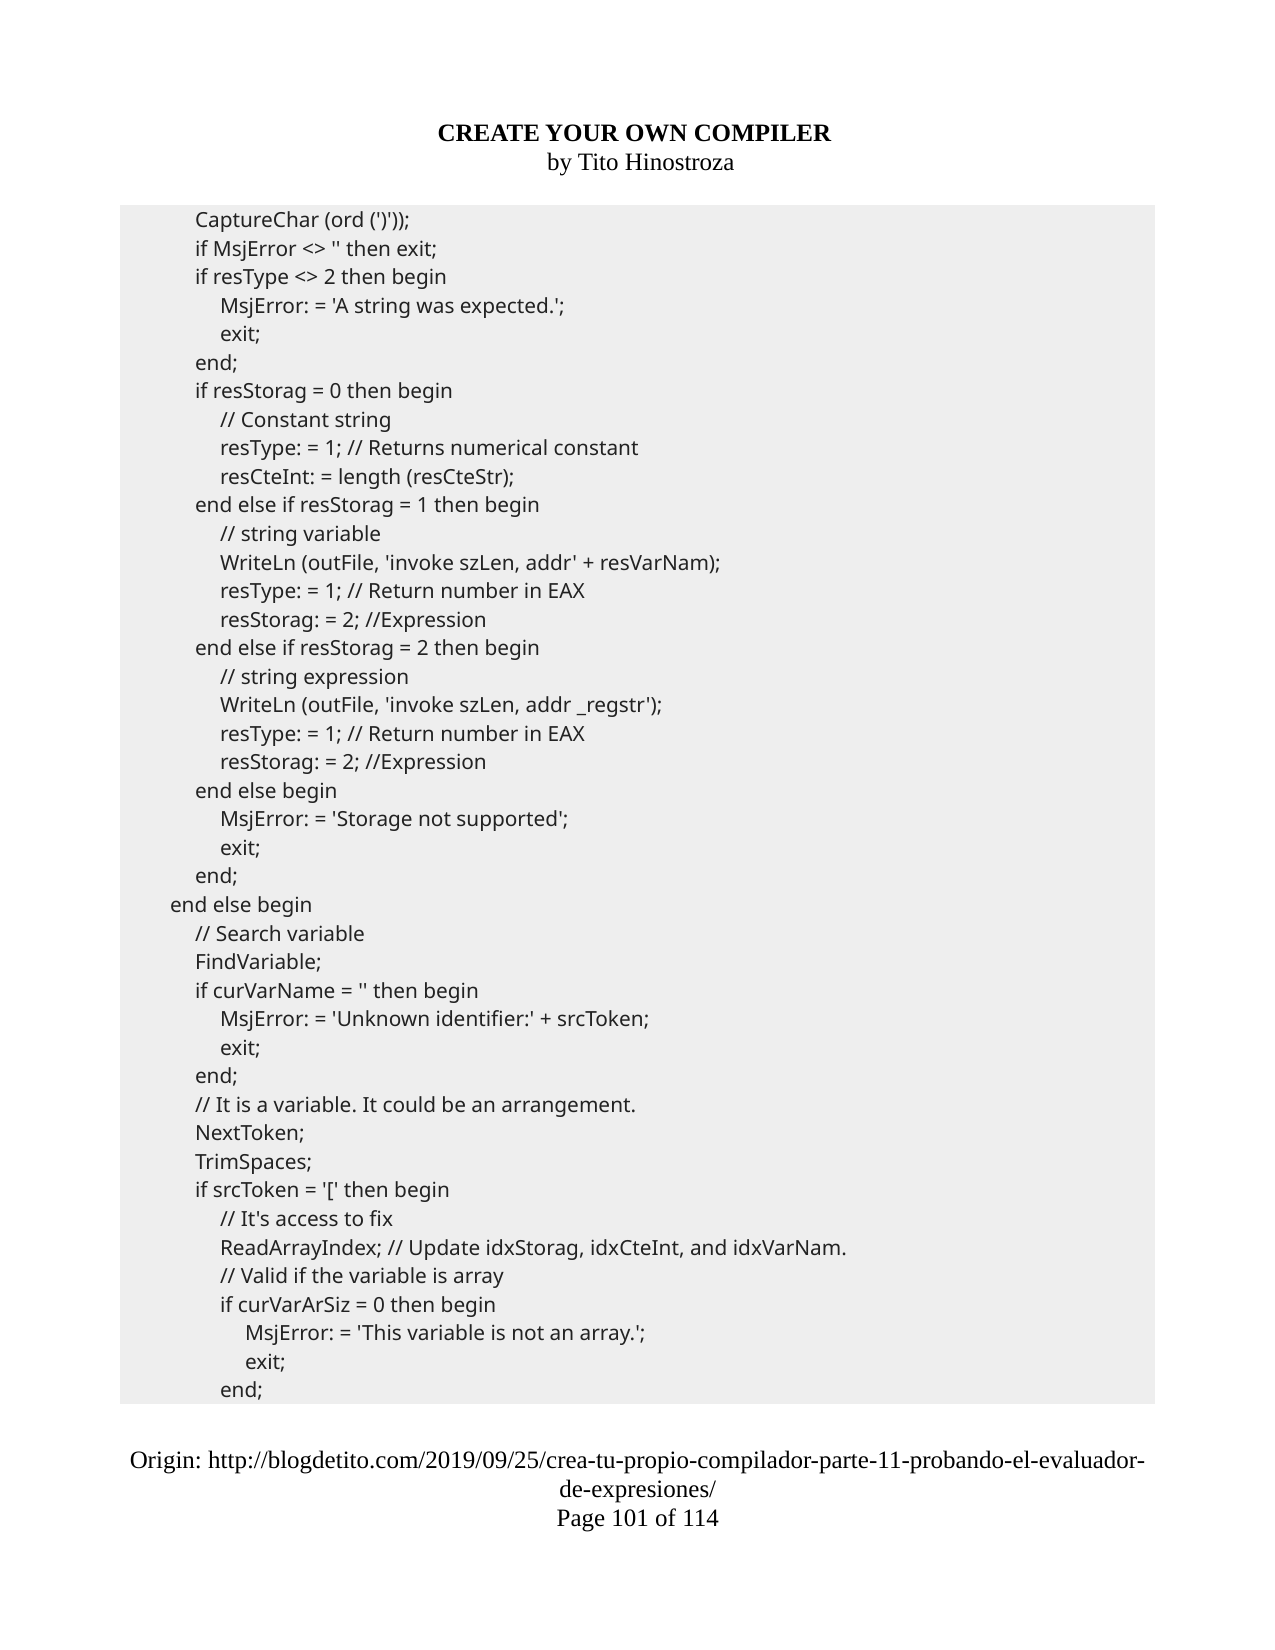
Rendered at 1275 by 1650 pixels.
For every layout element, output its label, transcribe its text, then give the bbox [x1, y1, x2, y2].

text end else begin [120, 890, 1155, 919]
text if curVarName = '' then begin [120, 976, 1155, 1004]
text resType: = 1; // Return number in EAX [120, 719, 1155, 747]
text if resStorag = 0 then begin [120, 376, 1155, 405]
text NextToken; [120, 1118, 1155, 1147]
text // It's access to fix [120, 1204, 1155, 1233]
text TrimSpaces; [120, 1147, 1155, 1176]
text exit; [120, 319, 1155, 348]
text WriteLn (outFile, 'invoke szLen, addr _regstr'); [120, 690, 1155, 719]
text end; [120, 1061, 1155, 1090]
text exit; [120, 833, 1155, 862]
text // Search variable [120, 919, 1155, 947]
text // Valid if the variable is array [120, 1261, 1155, 1290]
text MsjError: = 'Unknown identifier:' + srcToken; [120, 1004, 1155, 1033]
text FindVariable; [120, 947, 1155, 976]
text resType: = 1; // Return number in EAX [120, 576, 1155, 605]
text // string expression [120, 662, 1155, 690]
text end else if resStorag = 1 then begin [120, 491, 1155, 519]
text end else if resStorag = 2 then begin [120, 633, 1155, 662]
text end; [120, 348, 1155, 376]
text if resType <> 2 then begin [120, 262, 1155, 291]
text // It is a variable. It could be an arrangement. [120, 1090, 1155, 1118]
text if curVarArSiz = 0 then begin [120, 1290, 1155, 1318]
text MsjError: = 'Storage not supported'; [120, 804, 1155, 833]
text resStorag: = 2; //Expression [120, 747, 1155, 776]
text end; [120, 1375, 1155, 1404]
text resType: = 1; // Returns numerical constant [120, 433, 1155, 462]
text ReadArrayIndex; // Update idxStorag, idxCteInt, and idxVarNam. [120, 1233, 1155, 1261]
text // Constant string [120, 405, 1155, 433]
text exit; [120, 1033, 1155, 1061]
text CaptureChar (ord (')')); [120, 205, 1155, 234]
text MsjError: = 'This variable is not an array.'; [120, 1318, 1155, 1347]
text resCteInt: = length (resCteStr); [120, 462, 1155, 491]
text if srcToken = '[' then begin [120, 1176, 1155, 1204]
text // string variable [120, 519, 1155, 548]
text WriteLn (outFile, 'invoke szLen, addr' + resVarNam); [120, 548, 1155, 576]
text resStorag: = 2; //Expression [120, 605, 1155, 633]
text end; [120, 862, 1155, 890]
text end else begin [120, 776, 1155, 804]
text MsjError: = 'A string was expected.'; [120, 291, 1155, 319]
text exit; [120, 1347, 1155, 1375]
text if MsjError <> '' then exit; [120, 234, 1155, 262]
